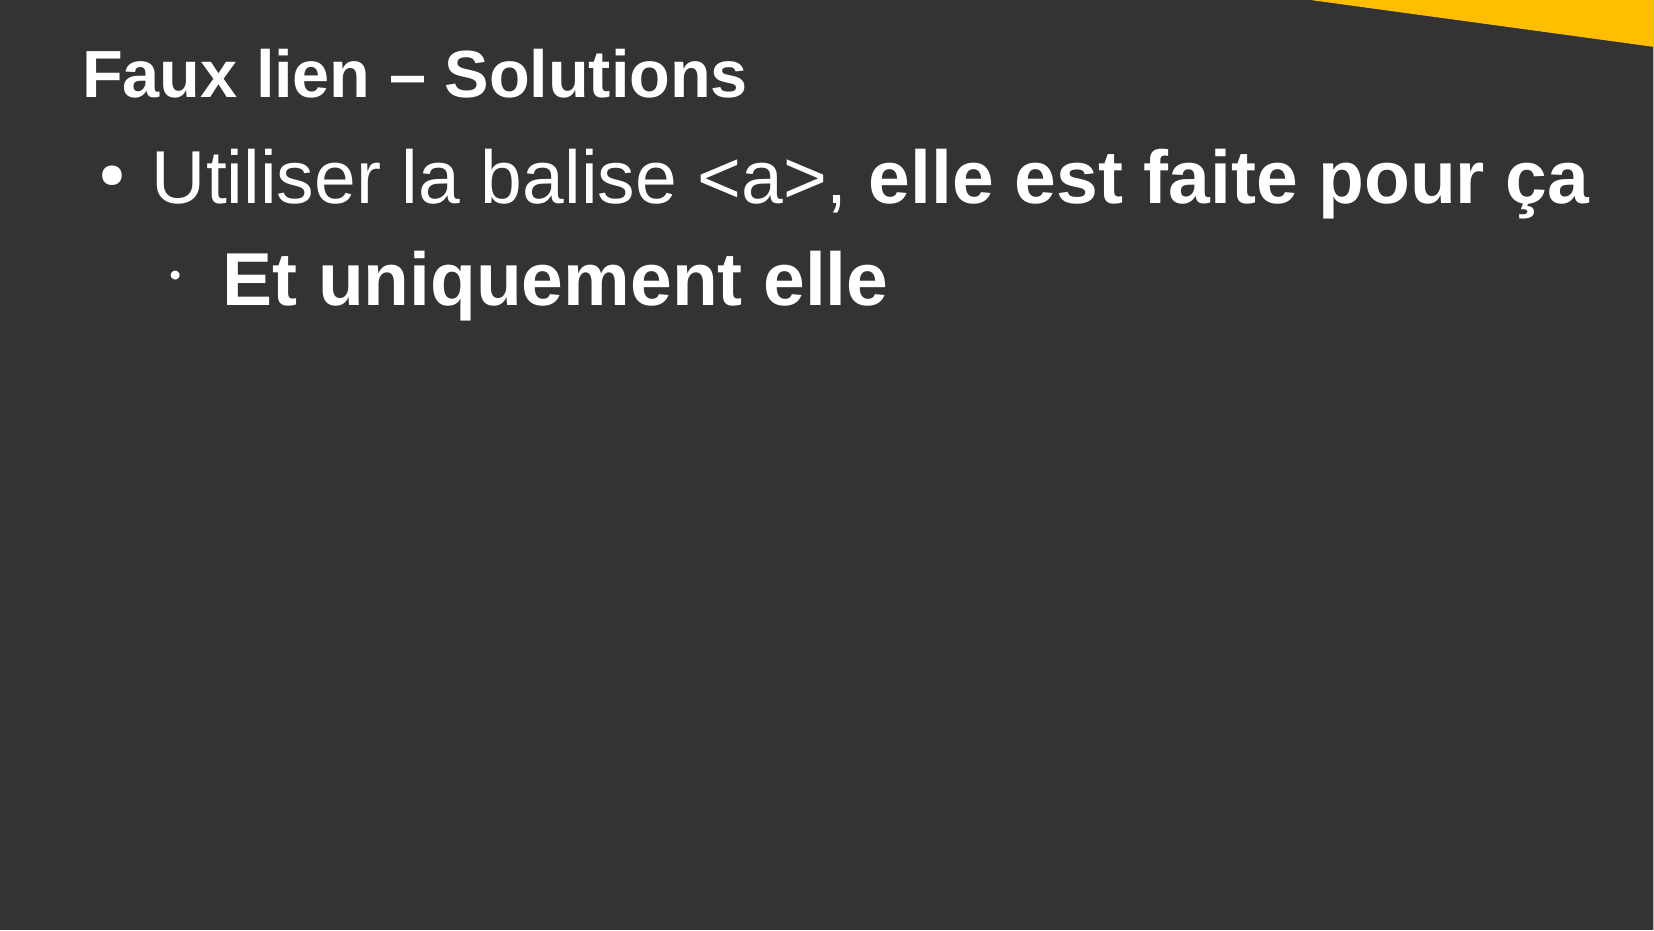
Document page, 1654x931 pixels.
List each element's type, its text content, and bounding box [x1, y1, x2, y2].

list Utiliser la balise <a>, elle est faite pour ça Et uniquement elle [80, 135, 1620, 709]
title Faux lien – Solutions [82, 37, 1571, 114]
text_box [1310, 0, 1654, 47]
